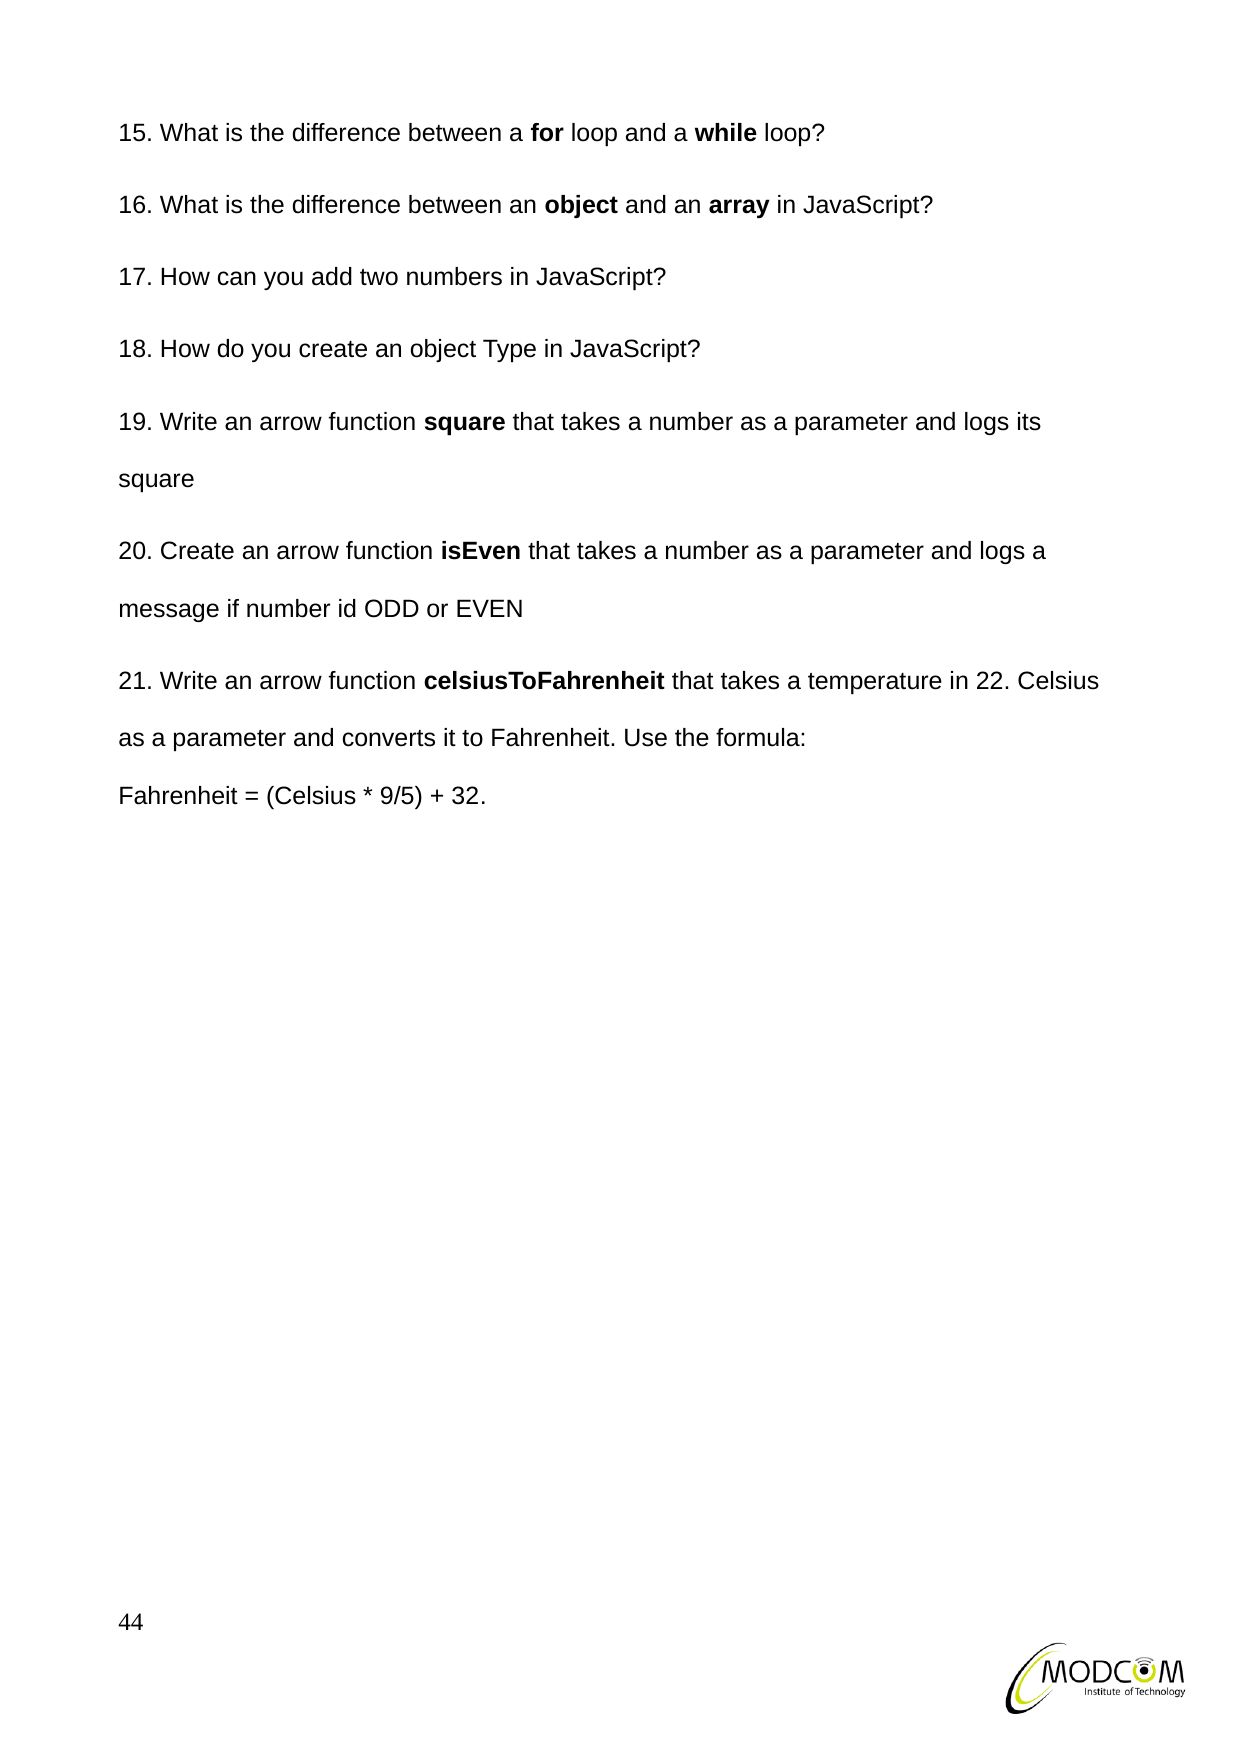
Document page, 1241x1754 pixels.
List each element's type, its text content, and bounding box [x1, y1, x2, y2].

text 18. How do you create an object Type in JavaScript? [118, 334, 1122, 363]
text 16. What is the difference between an object and an array in JavaScript? [118, 190, 1122, 219]
text 17. How can you add two numbers in JavaScript? [118, 262, 1122, 291]
picture [997, 1626, 1191, 1718]
text 21. Write an arrow function celsiusToFahrenheit that takes a temperature in 22. Celsius as a parameter and converts it to Fahrenheit. Use the formula: Fahrenheit = (Celsius * 9/5) + 32. [118, 666, 1122, 809]
text 20. Create an arrow function isEven that takes a number as a parameter and logs a message if number id ODD or EVEN [118, 536, 1122, 622]
text 19. Write an arrow function square that takes a number as a parameter and logs its square [118, 406, 1122, 493]
text 15. What is the difference between a for loop and a while loop? [118, 118, 1122, 147]
